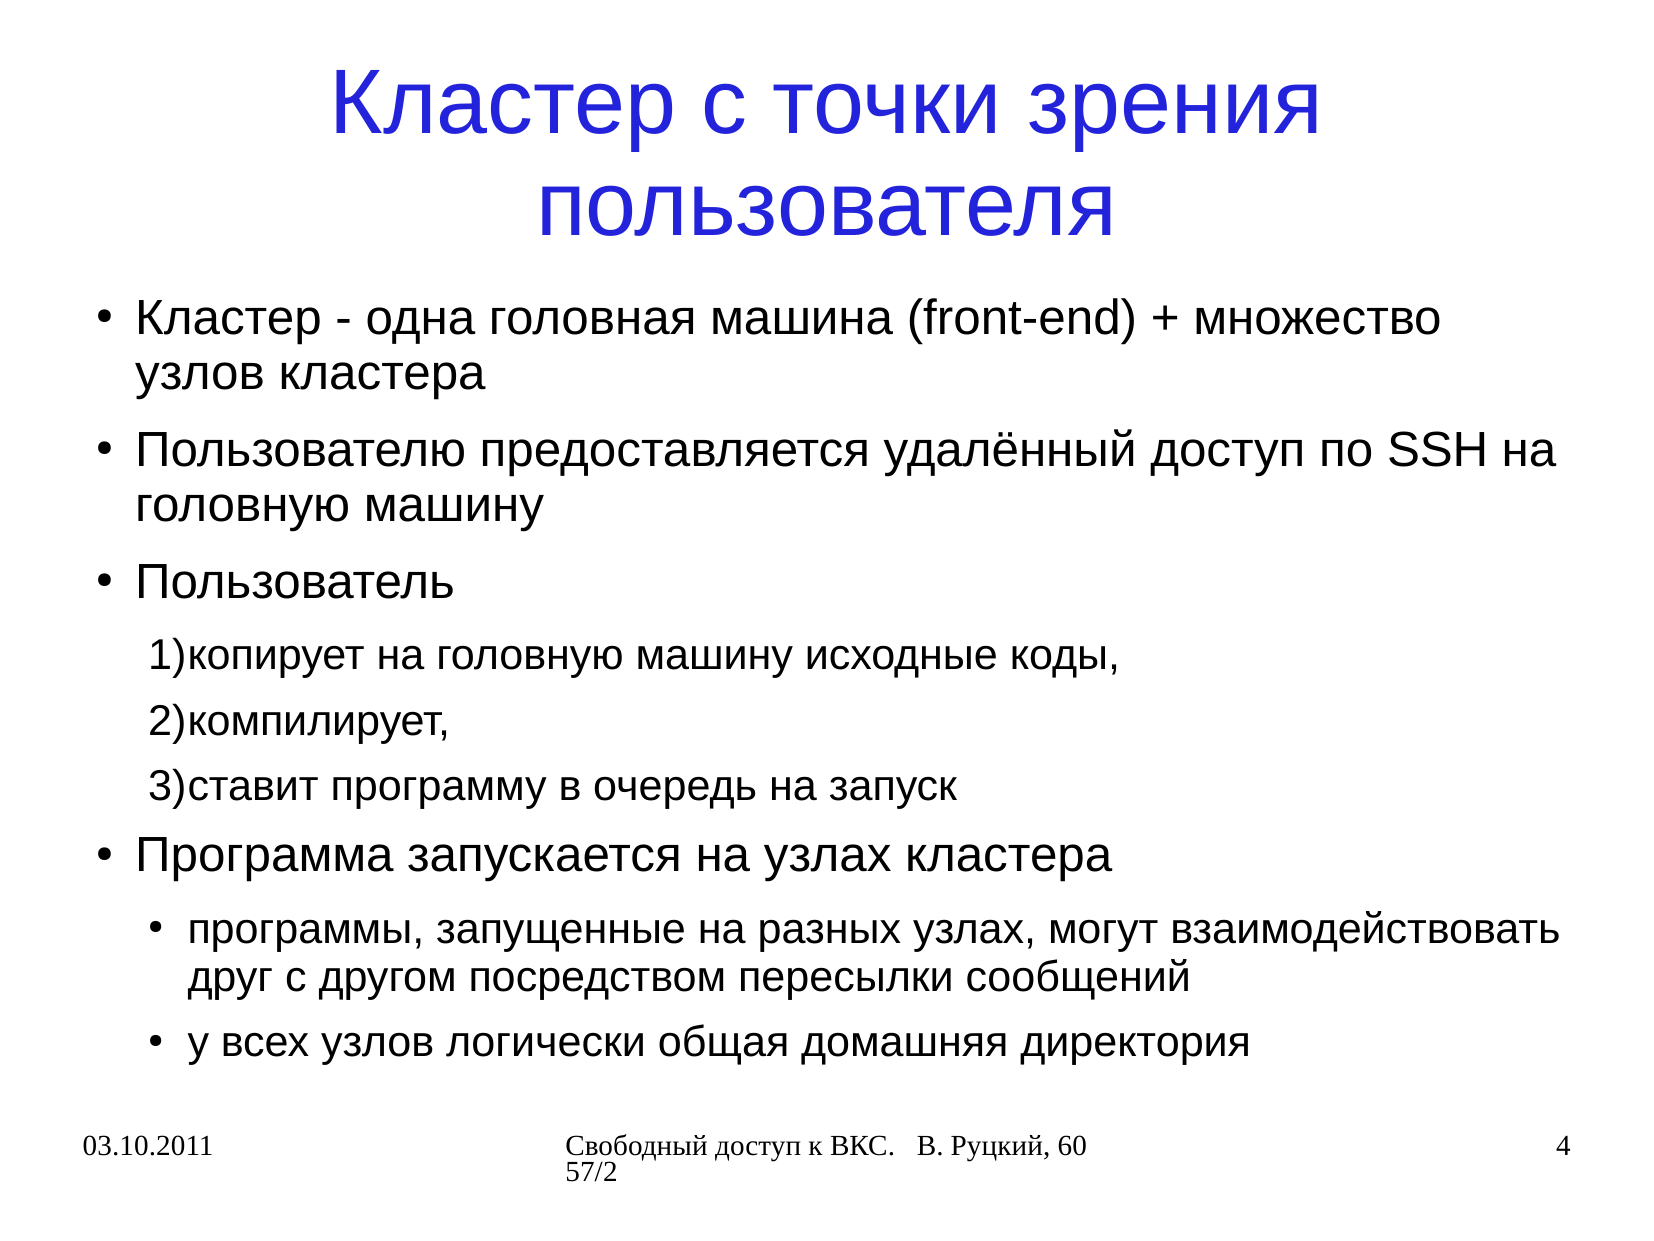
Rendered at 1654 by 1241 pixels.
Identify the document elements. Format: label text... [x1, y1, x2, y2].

title Кластер с точки зрения пользователя [82, 49, 1571, 257]
list Кластер - одна головная машина (front-end) + множество узлов кластера Пользователю предоставляется удалённый доступ по SSH на головную машину Пользователь копирует на головную машину исходные коды, компилирует, ставит программу в очередь на запуск Программа запускается на узлах кластера программы, запущенные на разных узлах, могут взаимодействовать друг с другом посредством пересылки сообщений у всех узлов логически общая домашняя директория [82, 290, 1571, 1109]
